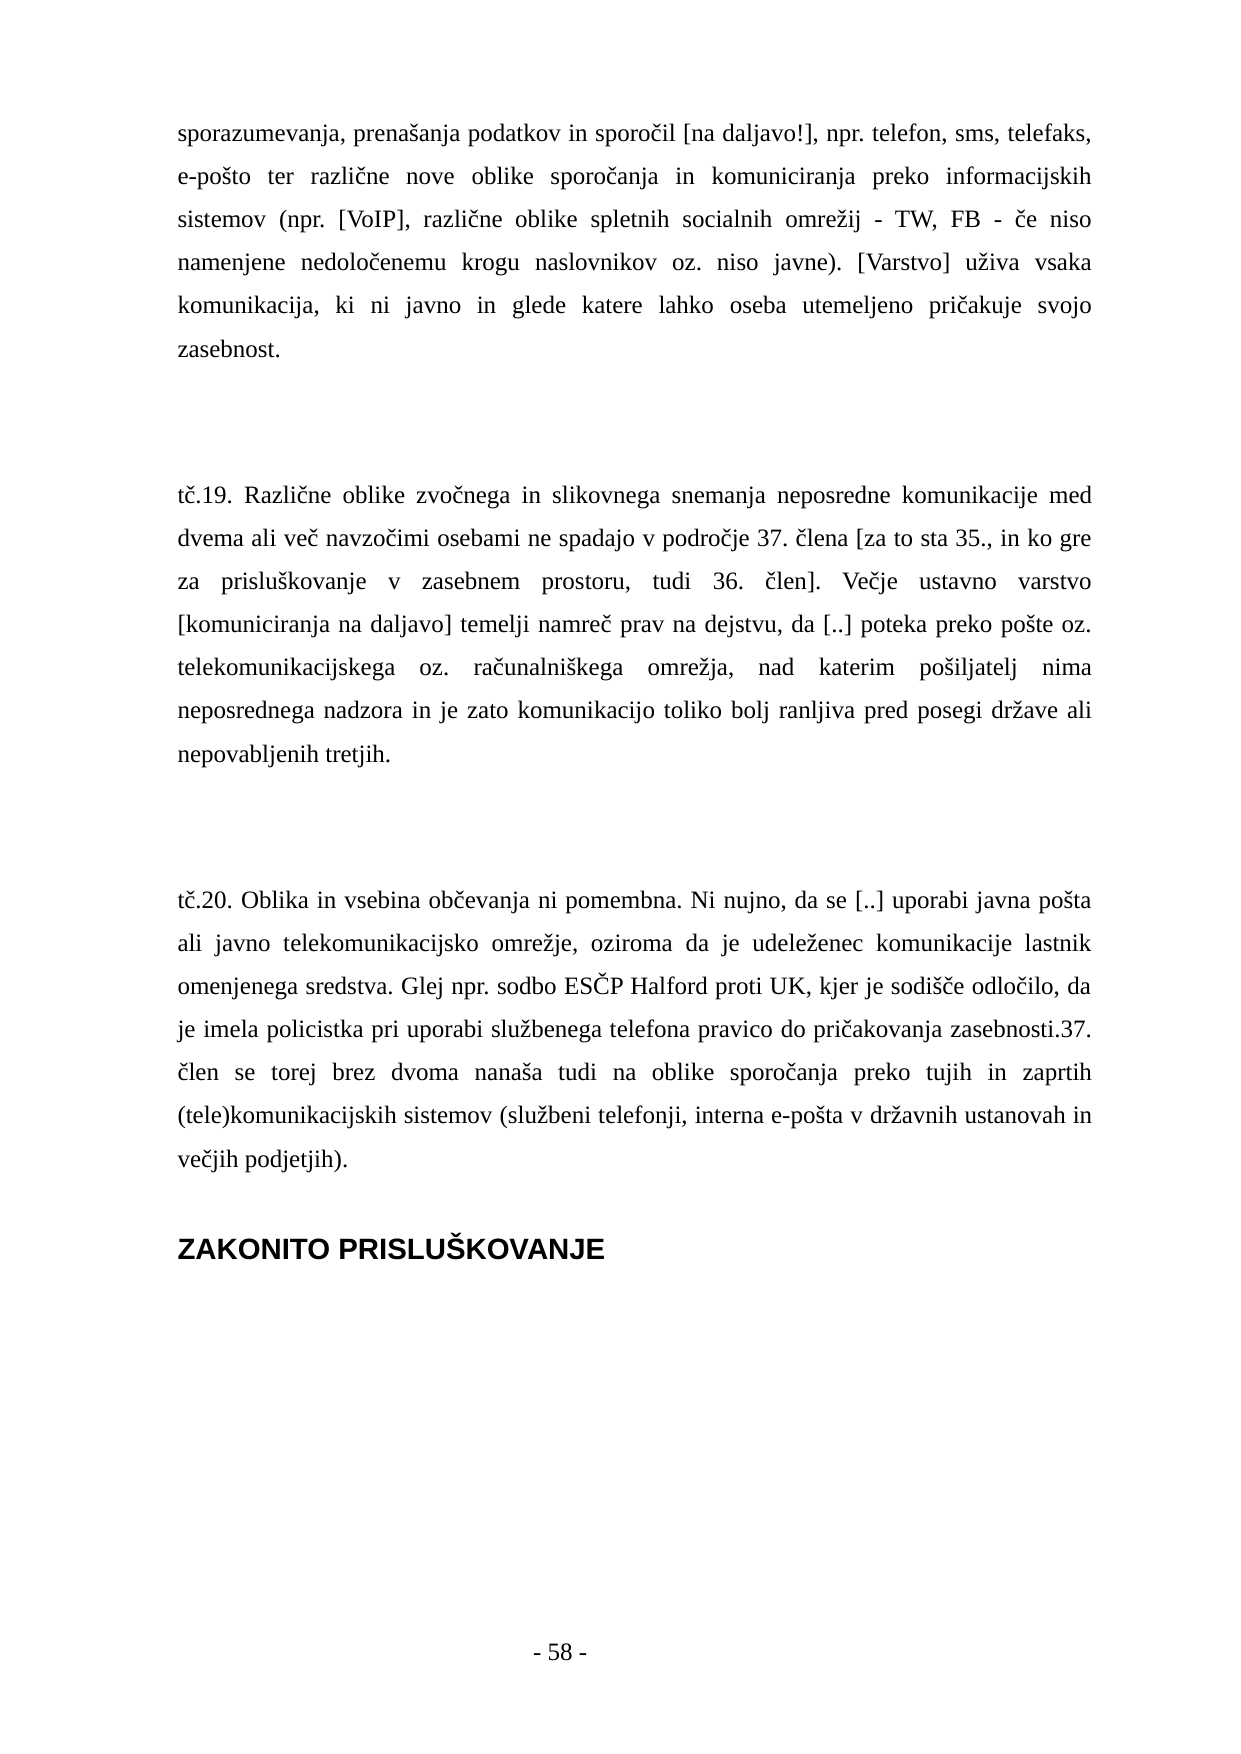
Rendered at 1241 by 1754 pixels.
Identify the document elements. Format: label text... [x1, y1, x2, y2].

text tč.20. Oblika in vsebina občevanja ni pomembna. Ni nujno, da se [..] uporabi javna pošta ali javno telekomunikacijsko omrežje, oziroma da je udeleženec komunikacije lastnik omenjenega sredstva. Glej npr. sodbo ESČP Halford proti UK, kjer je sodišče odločilo, da je imela policistka pri uporabi službenega telefona pravico do pričakovanja zasebnosti.37. člen se torej brez dvoma nanaša tudi na oblike sporočanja preko tujih in zaprtih (tele)komunikacijskih sistemov (službeni telefonji, interna e-pošta v državnih ustanovah in večjih podjetjih). [177, 885, 1093, 1172]
subtitle Zakonito prisluškovanje [177, 1232, 1093, 1266]
text sporazumevanja, prenašanja podatkov in sporočil [na daljavo!], npr. telefon, sms, telefaks, e-pošto ter različne nove oblike sporočanja in komuniciranja preko informacijskih sistemov (npr. [VoIP], različne oblike spletnih socialnih omrežij - TW, FB - če niso namenjene nedoločenemu krogu naslovnikov oz. niso javne). [Varstvo] uživa vsaka komunikacija, ki ni javno in glede katere lahko oseba utemeljeno pričakuje svojo zasebnost. [177, 118, 1093, 362]
text tč.19. Različne oblike zvočnega in slikovnega snemanja neposredne komunikacije med dvema ali več navzočimi osebami ne spadajo v področje 37. člena [za to sta 35., in ko gre za prisluškovanje v zasebnem prostoru, tudi 36. člen]. Večje ustavno varstvo [komuniciranja na daljavo] temelji namreč prav na dejstvu, da [..] poteka preko pošte oz. telekomunikacijskega oz. računalniškega omrežja, nad katerim pošiljatelj nima neposrednega nadzora in je zato komunikacijo toliko bolj ranljiva pred posegi države ali nepovabljenih tretjih. [177, 480, 1093, 767]
